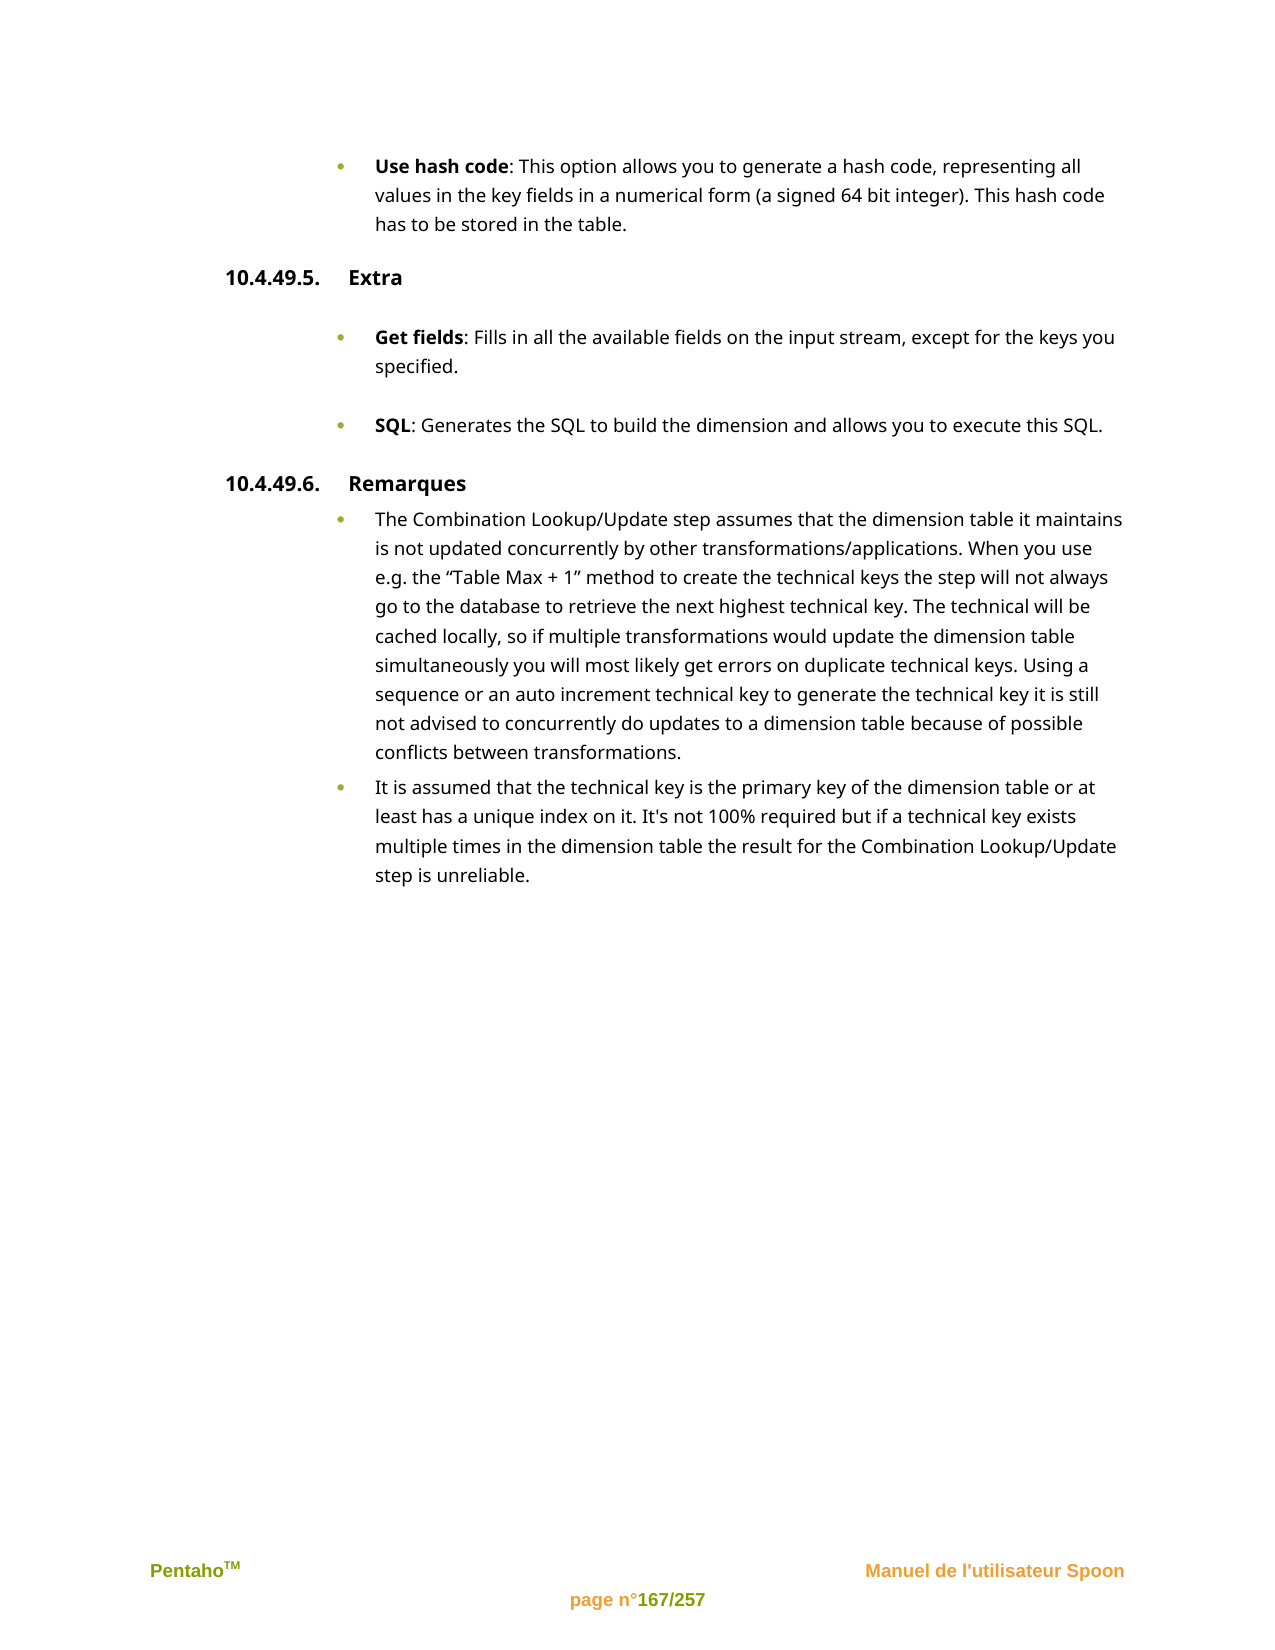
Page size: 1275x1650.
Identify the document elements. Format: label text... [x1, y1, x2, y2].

list Get fields: Fills in all the available fields on the input stream, except for the keys you specified. [337, 321, 1125, 379]
list SQL: Generates the SQL to build the dimension and allows you to execute this SQL. [337, 409, 1125, 438]
list The Combination Lookup/Update step assumes that the dimension table it maintains is not updated concurrently by other transformations/applications. When you use e.g. the “Table Max + 1” method to create the technical keys the step will not always go to the database to retrieve the next highest technical key. The technical will be cached locally, so if multiple transformations would update the dimension table simultaneously you will most likely get errors on duplicate technical keys. Using a sequence or an auto increment technical key to generate the technical key it is still not advised to concurrently do updates to a dimension table because of possible conflicts between transformations. [337, 503, 1125, 766]
list Use hash code: This option allows you to generate a hash code, representing all values in the key fields in a numerical form (a signed 64 bit integer). This hash code has to be stored in the table. [337, 150, 1125, 237]
subtitle Extra [225, 262, 1125, 292]
list It is assumed that the technical key is the primary key of the dimension table or at least has a unique index on it. It's not 100% required but if a technical key exists multiple times in the dimension table the result for the Combination Lookup/Update step is unreliable. [337, 771, 1125, 888]
subtitle Remarques [225, 468, 1125, 497]
